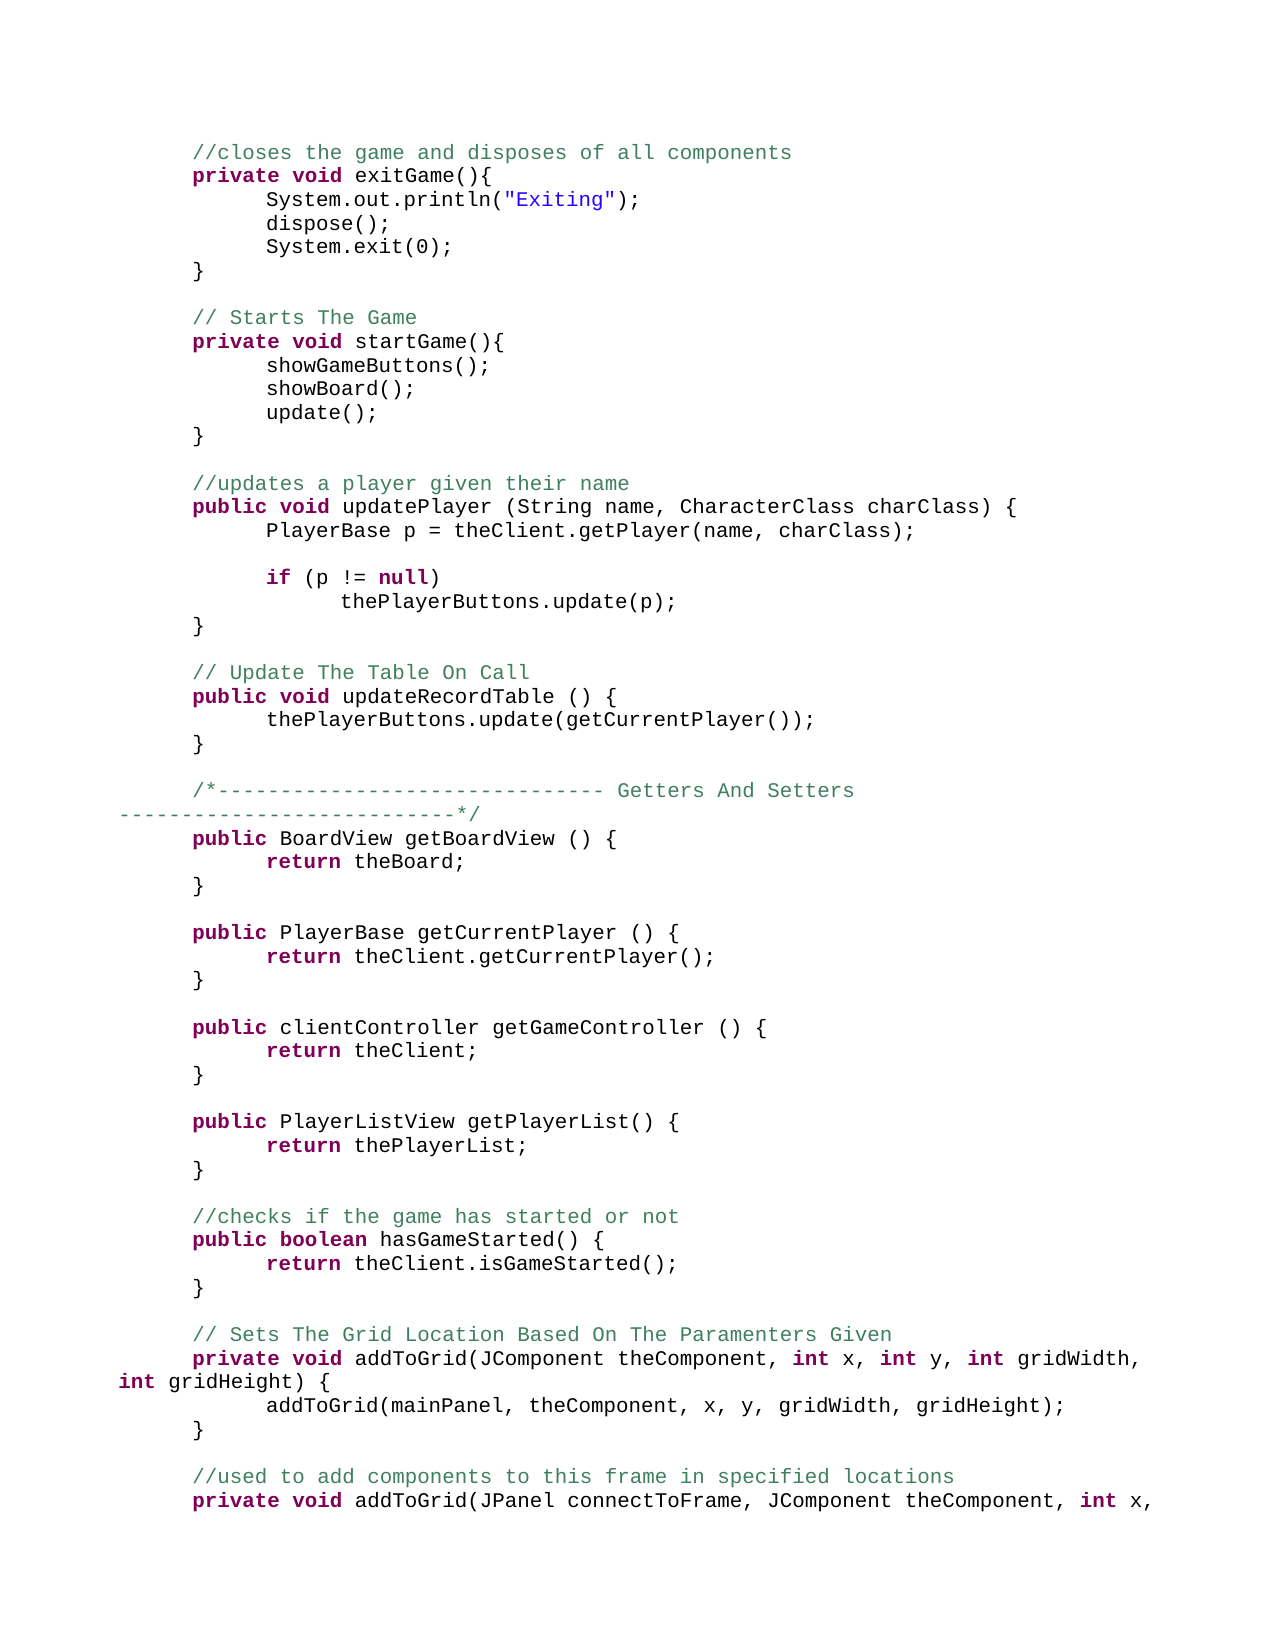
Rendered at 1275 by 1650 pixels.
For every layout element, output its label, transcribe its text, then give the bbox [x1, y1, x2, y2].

text private void addToGrid(JComponent theComponent, int x, int y, int gridWidth, int gridHeight) { [118, 1348, 1157, 1395]
text addToGrid(mainPanel, theComponent, x, y, gridWidth, gridHeight); [118, 1395, 1157, 1419]
text /*------------------------------- Getters And Setters ---------------------------*/ [118, 780, 1157, 827]
text public clientController getGameController () { [118, 1017, 1157, 1040]
text public PlayerBase getCurrentPlayer () { [118, 922, 1157, 946]
text } [118, 1419, 1157, 1442]
text } [118, 1064, 1157, 1088]
text } [118, 733, 1157, 757]
text if (p != null) [118, 567, 1157, 591]
text //checks if the game has started or not [118, 1206, 1157, 1229]
text } [118, 260, 1157, 284]
text public void updatePlayer (String name, CharacterClass charClass) { [118, 496, 1157, 520]
text } [118, 615, 1157, 638]
text return theBoard; [118, 851, 1157, 875]
text PlayerBase p = theClient.getPlayer(name, charClass); [118, 520, 1157, 544]
text System.exit(0); [118, 236, 1157, 260]
text } [118, 1158, 1157, 1182]
text showGameButtons(); [118, 354, 1157, 378]
text } [118, 875, 1157, 898]
text } [118, 969, 1157, 993]
text return theClient; [118, 1040, 1157, 1064]
text thePlayerButtons.update(p); [118, 591, 1157, 615]
text public PlayerListView getPlayerList() { [118, 1111, 1157, 1135]
text //updates a player given their name [118, 473, 1157, 496]
text update(); [118, 402, 1157, 426]
text private void startGame(){ [118, 331, 1157, 354]
text // Update The Table On Call [118, 662, 1157, 686]
text private void exitGame(){ [118, 165, 1157, 189]
text return theClient.getCurrentPlayer(); [118, 946, 1157, 969]
text private void addToGrid(JPanel connectToFrame, JComponent theComponent, int x, [118, 1489, 1157, 1513]
text //used to add components to this frame in specified locations [118, 1466, 1157, 1489]
text //closes the game and disposes of all components [118, 142, 1157, 165]
text // Sets The Grid Location Based On The Paramenters Given [118, 1324, 1157, 1348]
text public boolean hasGameStarted() { [118, 1229, 1157, 1253]
text thePlayerButtons.update(getCurrentPlayer()); [118, 709, 1157, 733]
text return thePlayerList; [118, 1135, 1157, 1158]
text // Starts The Game [118, 307, 1157, 331]
text } [118, 1277, 1157, 1300]
text showBoard(); [118, 378, 1157, 402]
text public BoardView getBoardView () { [118, 827, 1157, 851]
text return theClient.isGameStarted(); [118, 1253, 1157, 1277]
text } [118, 426, 1157, 449]
text System.out.println("Exiting"); [118, 189, 1157, 213]
text dispose(); [118, 213, 1157, 236]
text public void updateRecordTable () { [118, 686, 1157, 709]
